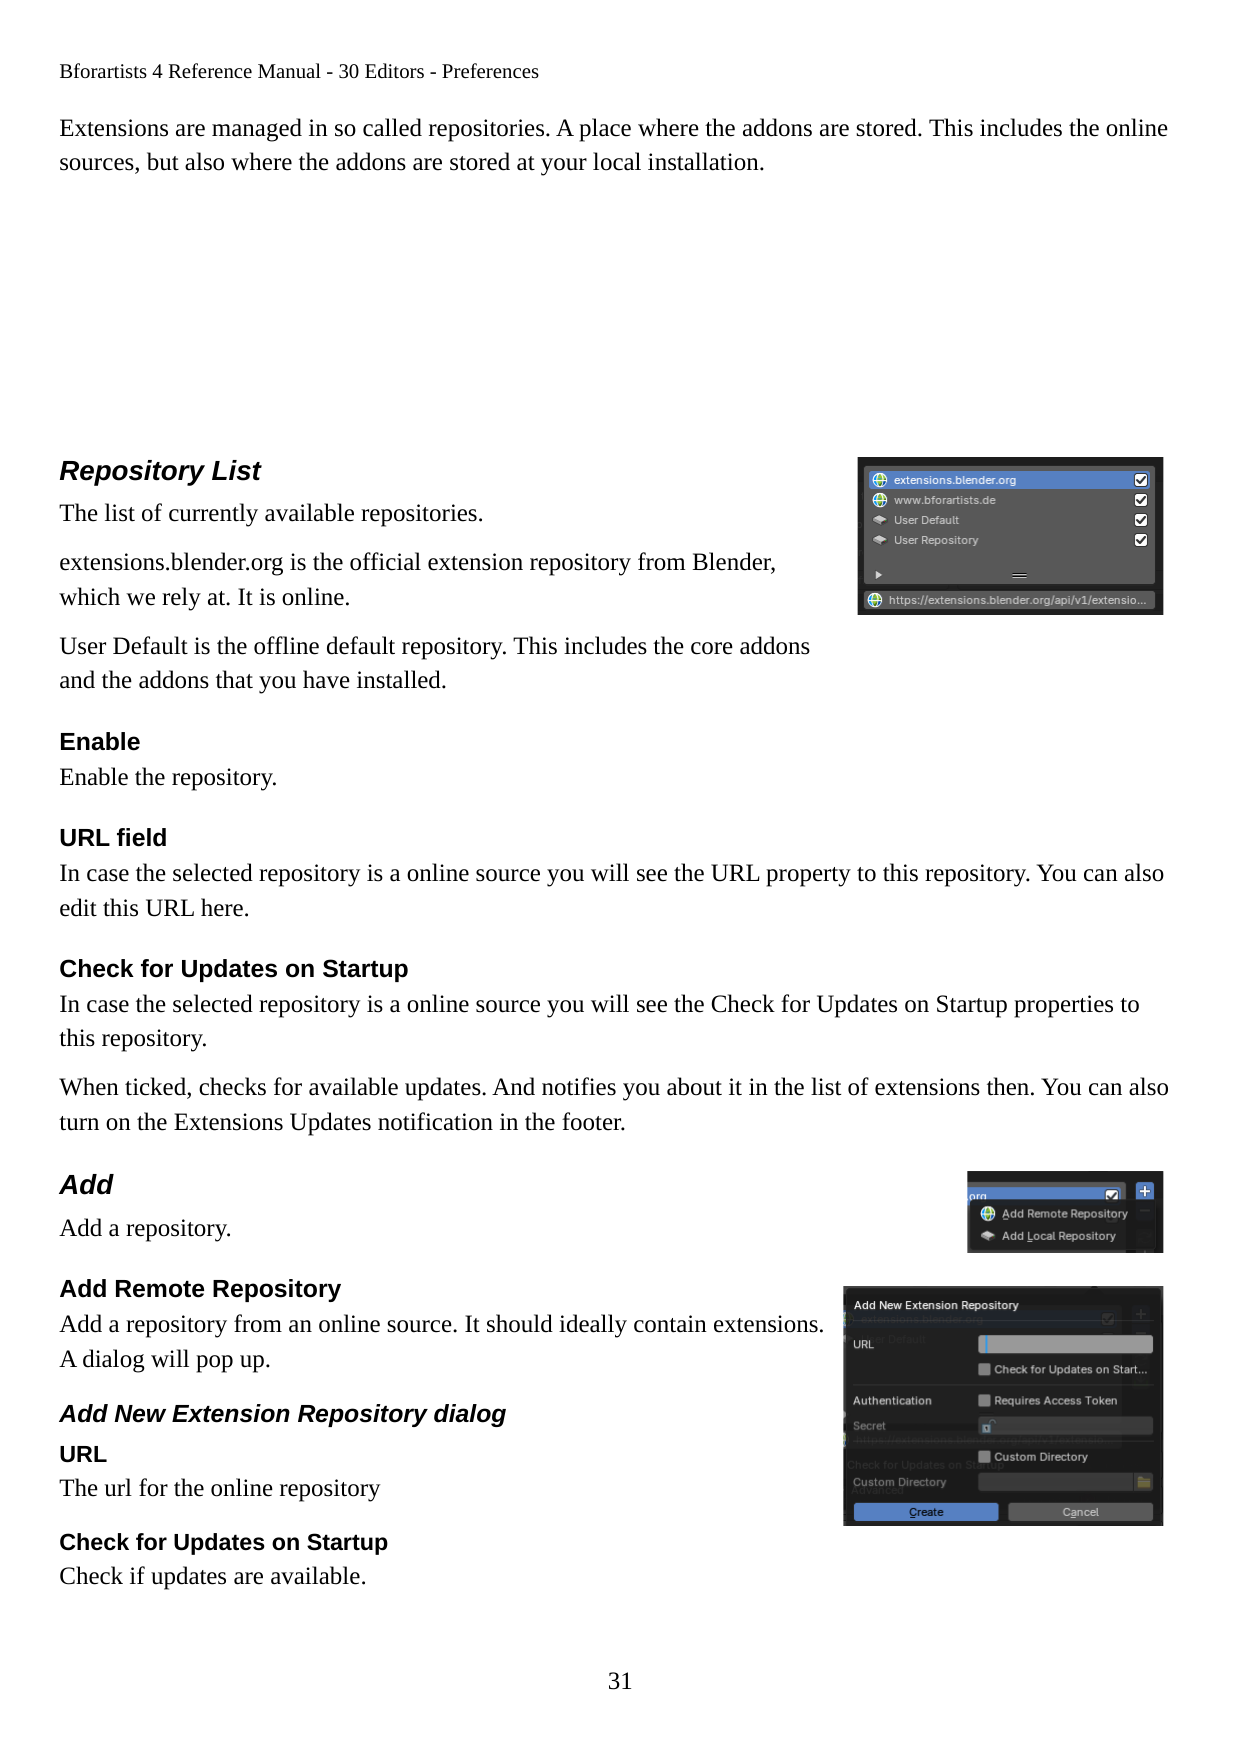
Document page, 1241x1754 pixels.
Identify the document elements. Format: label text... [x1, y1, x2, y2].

text Extensions are managed in so called repositories. A place where the addons are stored. This includes the online sources, but also where the addons are stored at your local installation. [59, 113, 1181, 176]
text Add a repository from an online source. It should ideally contain extensions. A dialog will pop up. [59, 1309, 843, 1372]
text In case the selected repository is a online source you will see the URL property to this repository. You can also edit this URL here. [59, 858, 1181, 921]
subtitle Check for Updates on Startup [59, 954, 1181, 983]
picture [857, 457, 1164, 615]
subtitle Add New Extension Repository dialog [59, 1399, 843, 1428]
text When ticked, checks for available updates. And notifies you about it in the list of extensions then. You can also turn on the Extensions Updates notification in the footer. [59, 1072, 1181, 1136]
text extensions.blender.org is the official extension repository from Blender, which we rely at. It is online. [59, 547, 857, 611]
text Add a repository. [59, 1213, 967, 1242]
picture [843, 1286, 1164, 1526]
subtitle [1164, 1440, 1181, 1467]
text User Default is the offline default repository. This includes the core addons and the addons that you have installed. [59, 631, 1181, 694]
subtitle Check for Updates on Startup [59, 1528, 1181, 1555]
subtitle Add [59, 1168, 1181, 1200]
picture [967, 1171, 1164, 1253]
subtitle Enable [59, 727, 1181, 756]
text [1164, 1213, 1181, 1242]
text Enable the repository. [59, 762, 1181, 791]
subtitle URL [59, 1440, 843, 1467]
subtitle URL field [59, 823, 1181, 852]
text In case the selected repository is a online source you will see the Check for Updates on Startup properties to this repository. [59, 989, 1181, 1052]
subtitle Add Remote Repository [59, 1274, 1181, 1303]
text The list of currently available repositories. [59, 498, 857, 527]
text Check if updates are available. [59, 1561, 1181, 1590]
text The url for the online repository [59, 1473, 843, 1502]
subtitle Repository List [59, 454, 1181, 486]
